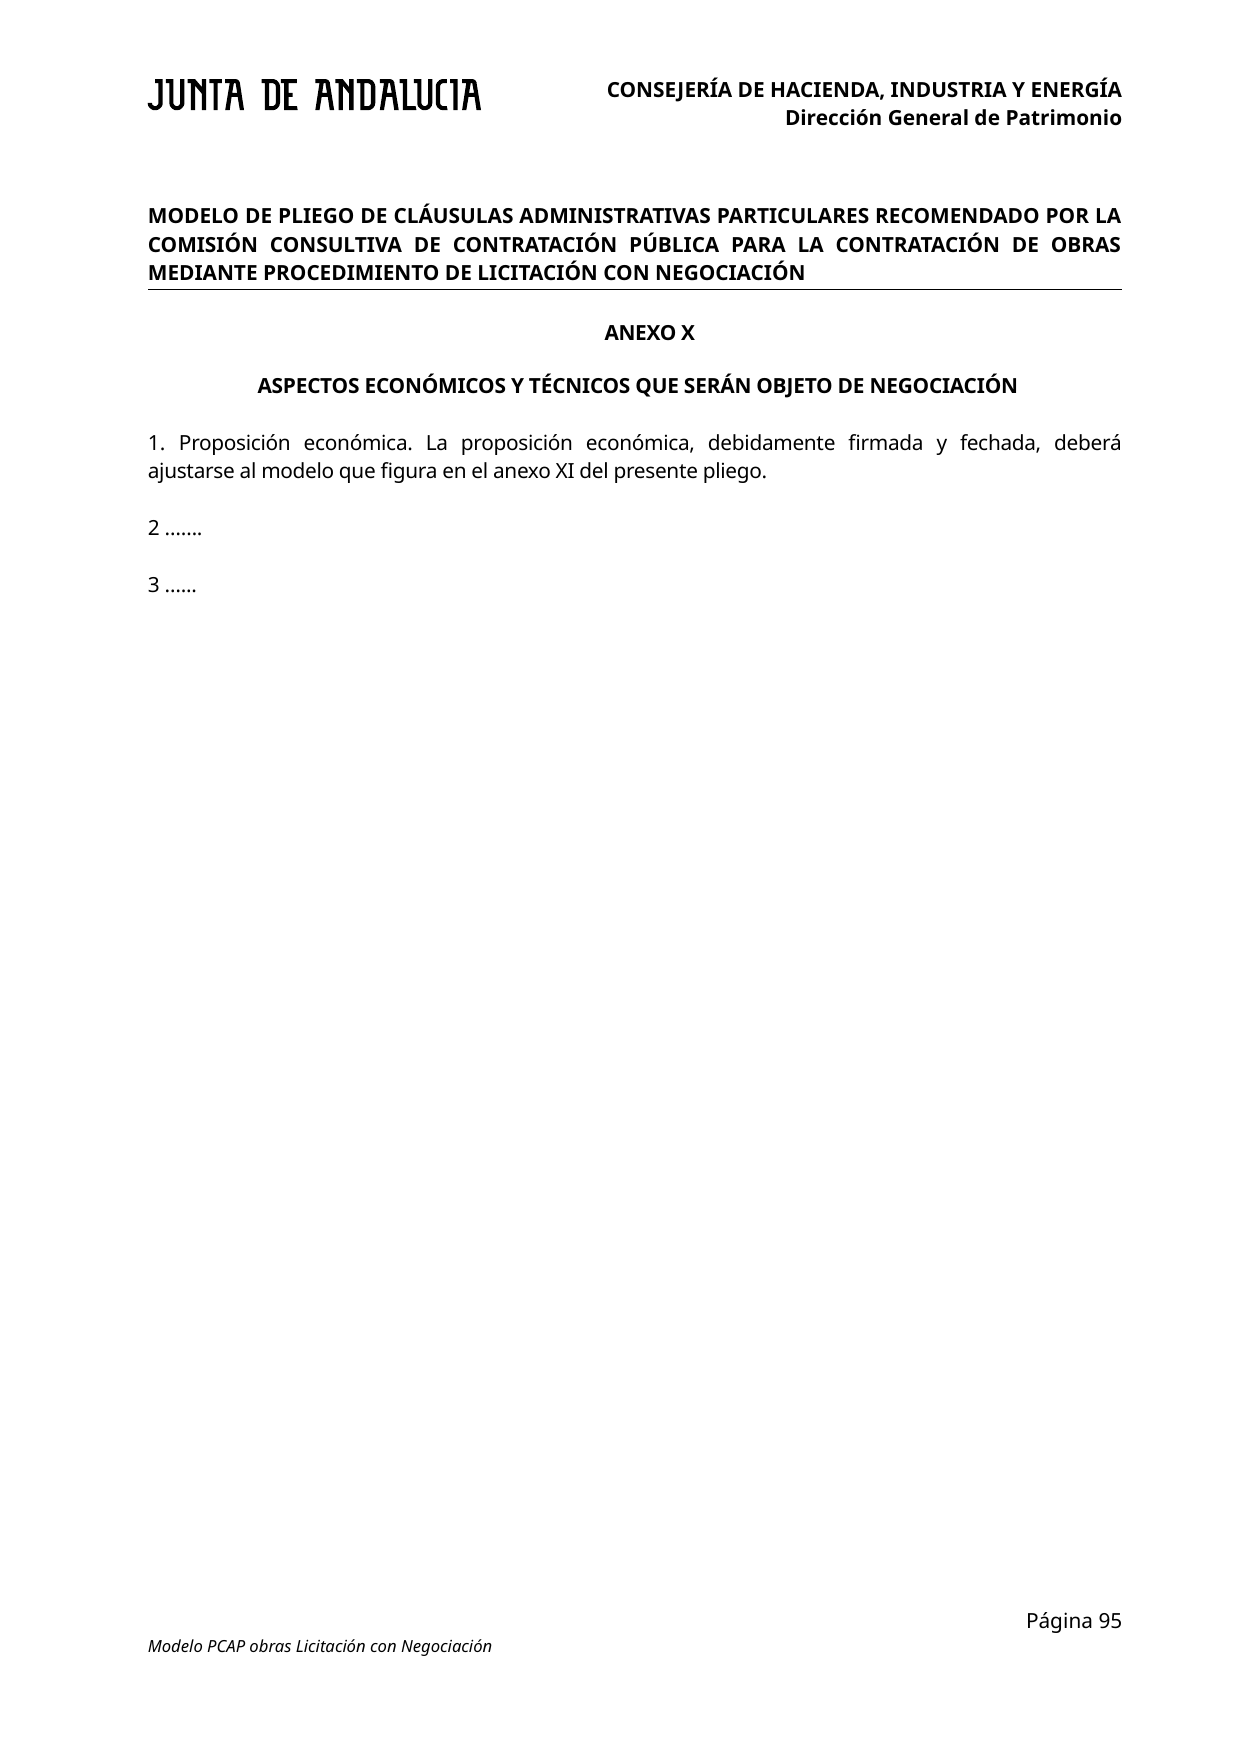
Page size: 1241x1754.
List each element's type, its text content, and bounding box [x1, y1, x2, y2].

text MODELO DE PLIEGO DE CLÁUSULAS ADMINISTRATIVAS PARTICULARES RECOMENDADO POR LA COMISIÓN CONSULTIVA DE CONTRATACIÓN PÚBLICA PARA LA CONTRATACIÓN DE OBRAS MEDIANTE PROCEDIMIENTO DE LICITACIÓN CON NEGOCIACIÓN [148, 201, 1122, 289]
text 2 ……. [148, 513, 1122, 541]
text 3 …... [148, 570, 1122, 598]
text ASPECTOS ECONÓMICOS Y TÉCNICOS QUE SERÁN OBJETO DE NEGOCIACIÓN [148, 371, 1122, 399]
text 1. Proposición económica. La proposición económica, debidamente firmada y fechada, deberá ajustarse al modelo que figura en el anexo XI del presente pliego. [148, 428, 1122, 484]
text ANEXO X [177, 318, 1122, 347]
